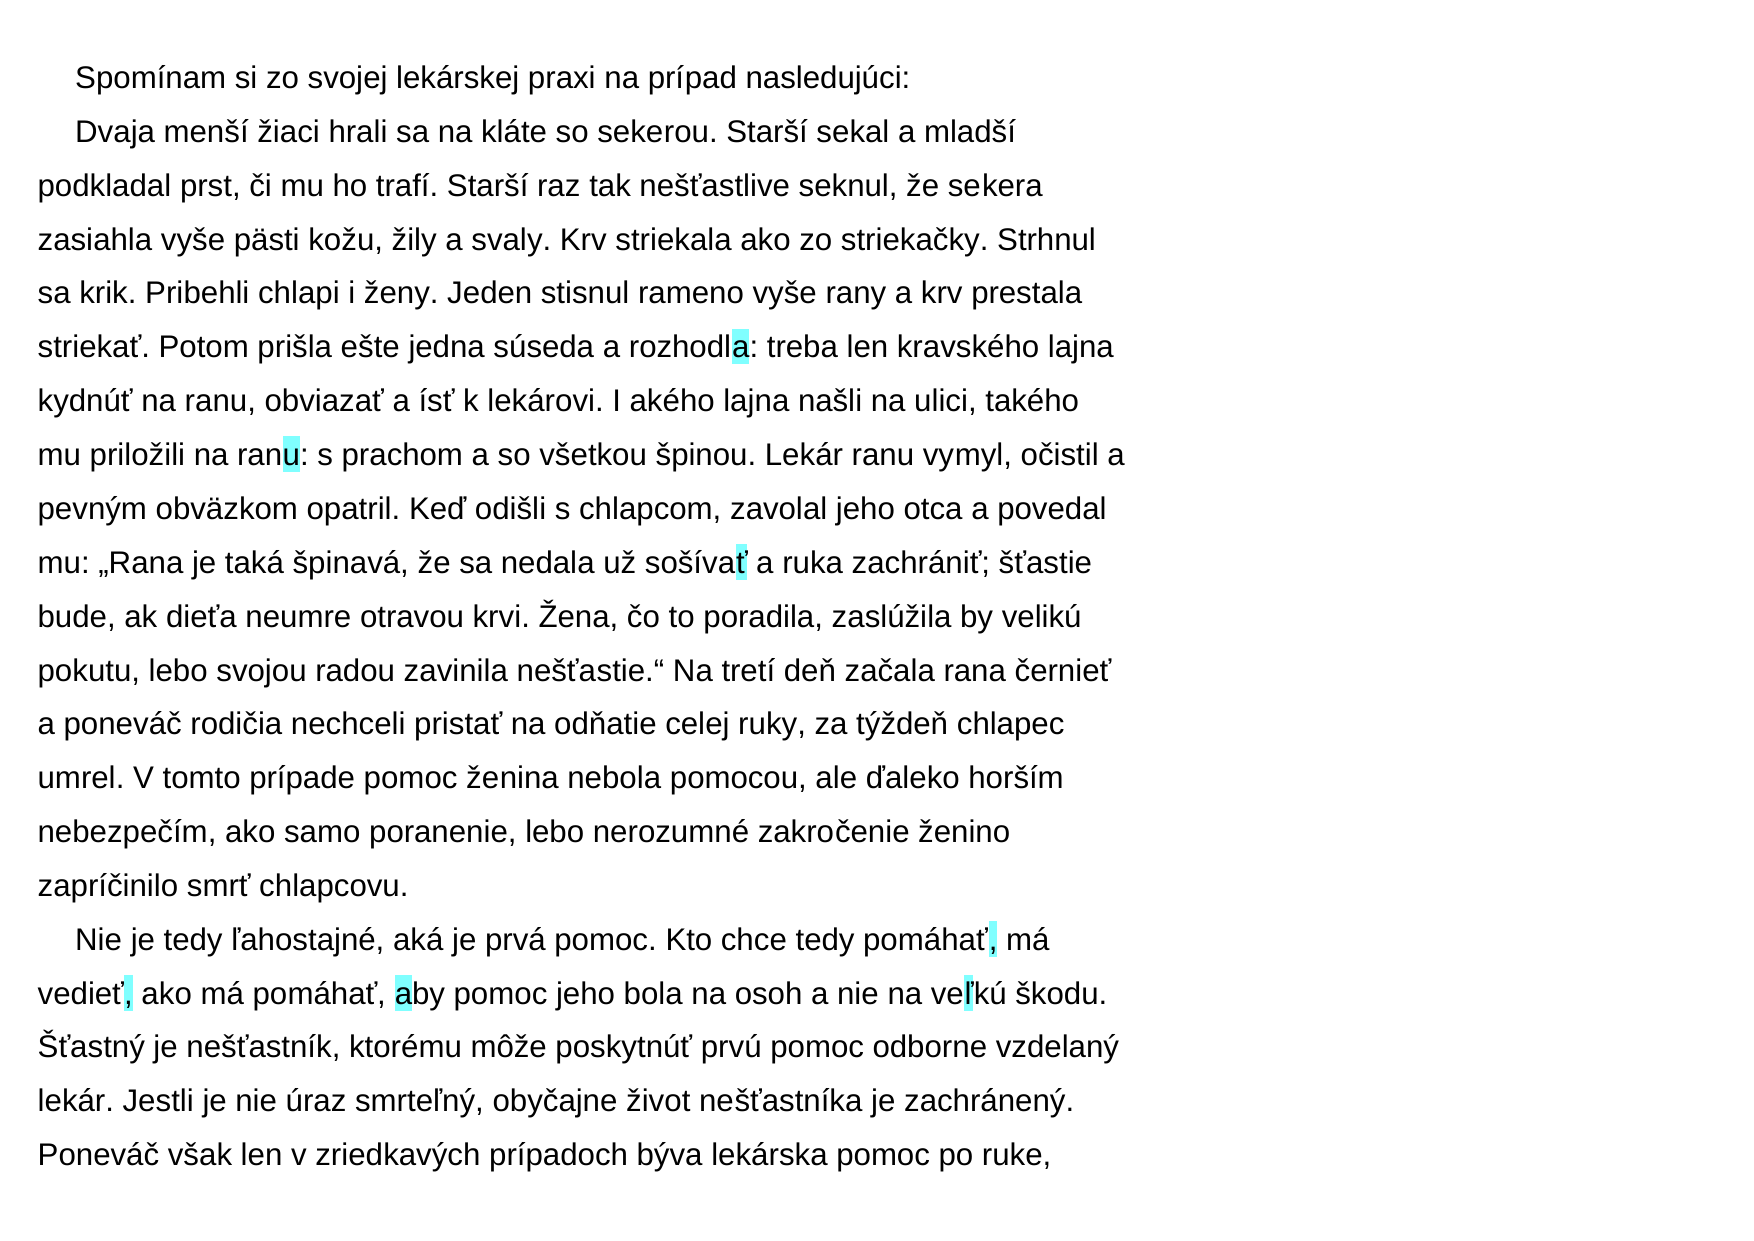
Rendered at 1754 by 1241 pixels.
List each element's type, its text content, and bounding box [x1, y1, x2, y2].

text Spomínam si zo svojej lekárskej praxi na prí­pad nasledujúci: [37, 59, 1130, 95]
text Dvaja menší žiaci hrali sa na kláte so seke­rou. Starší sekal a mladší podkladal prst, či mu ho trafí. Starší raz tak nešťastlive seknul, že se­kera zasiahla vyše pästi kožu, žily a svaly. Krv striekala ako zo striekačky. Strhnul sa krik. Pri­behli chlapi i ženy. Jeden stisnul rameno vyše rany a krv prestala striekať. Potom prišla ešte jedna súseda a rozhodla: treba len kravského lajna kydnúť na ranu, obviazať a ísť k lekárovi. I akého lajna našli na ulici, takého mu priložili na ranu: s prachom a so všetkou špinou. Lekár ranu vy­myl, očistil a pevným obväzkom opatril. Keď odišli s chlapcom, zavolal jeho otca a povedal mu: „Rana je taká špinavá, že sa nedala už sošívať a ruka zachrániť; šťastie bude, ak dieťa neumre otravou krvi. Žena, čo to poradila, zaslúžila by velikú pokutu, lebo svojou radou zavinila nešťa­stie.“ Na tretí deň začala rana černieť a poneváč rodičia nechceli pristať na odňatie celej ruky, za týždeň chlapec umrel. V tomto prípade pomoc že­nina nebola pomocou, ale ďaleko horším nebezpečím, ako samo poranenie, lebo nerozumné zakro­čenie ženino zapríčinilo smrť chlapcovu. [37, 113, 1130, 903]
text Nie je tedy ľahostajné, aká je prvá pomoc. Kto chce tedy pomáhať, má vedieť, ako má po­máhať, aby pomoc jeho bola na osoh a nie na veľkú škodu. Šťastný je nešťastník, ktorému môže poskytnúť prvú pomoc odborne vzdelaný lekár. Jestli je nie úraz smrteľný, obyčajne život ne­šťastníka je zachránený. Poneváč však len v zriedkavých prípadoch býva lekárska pomoc po ruke, [37, 921, 1130, 1172]
